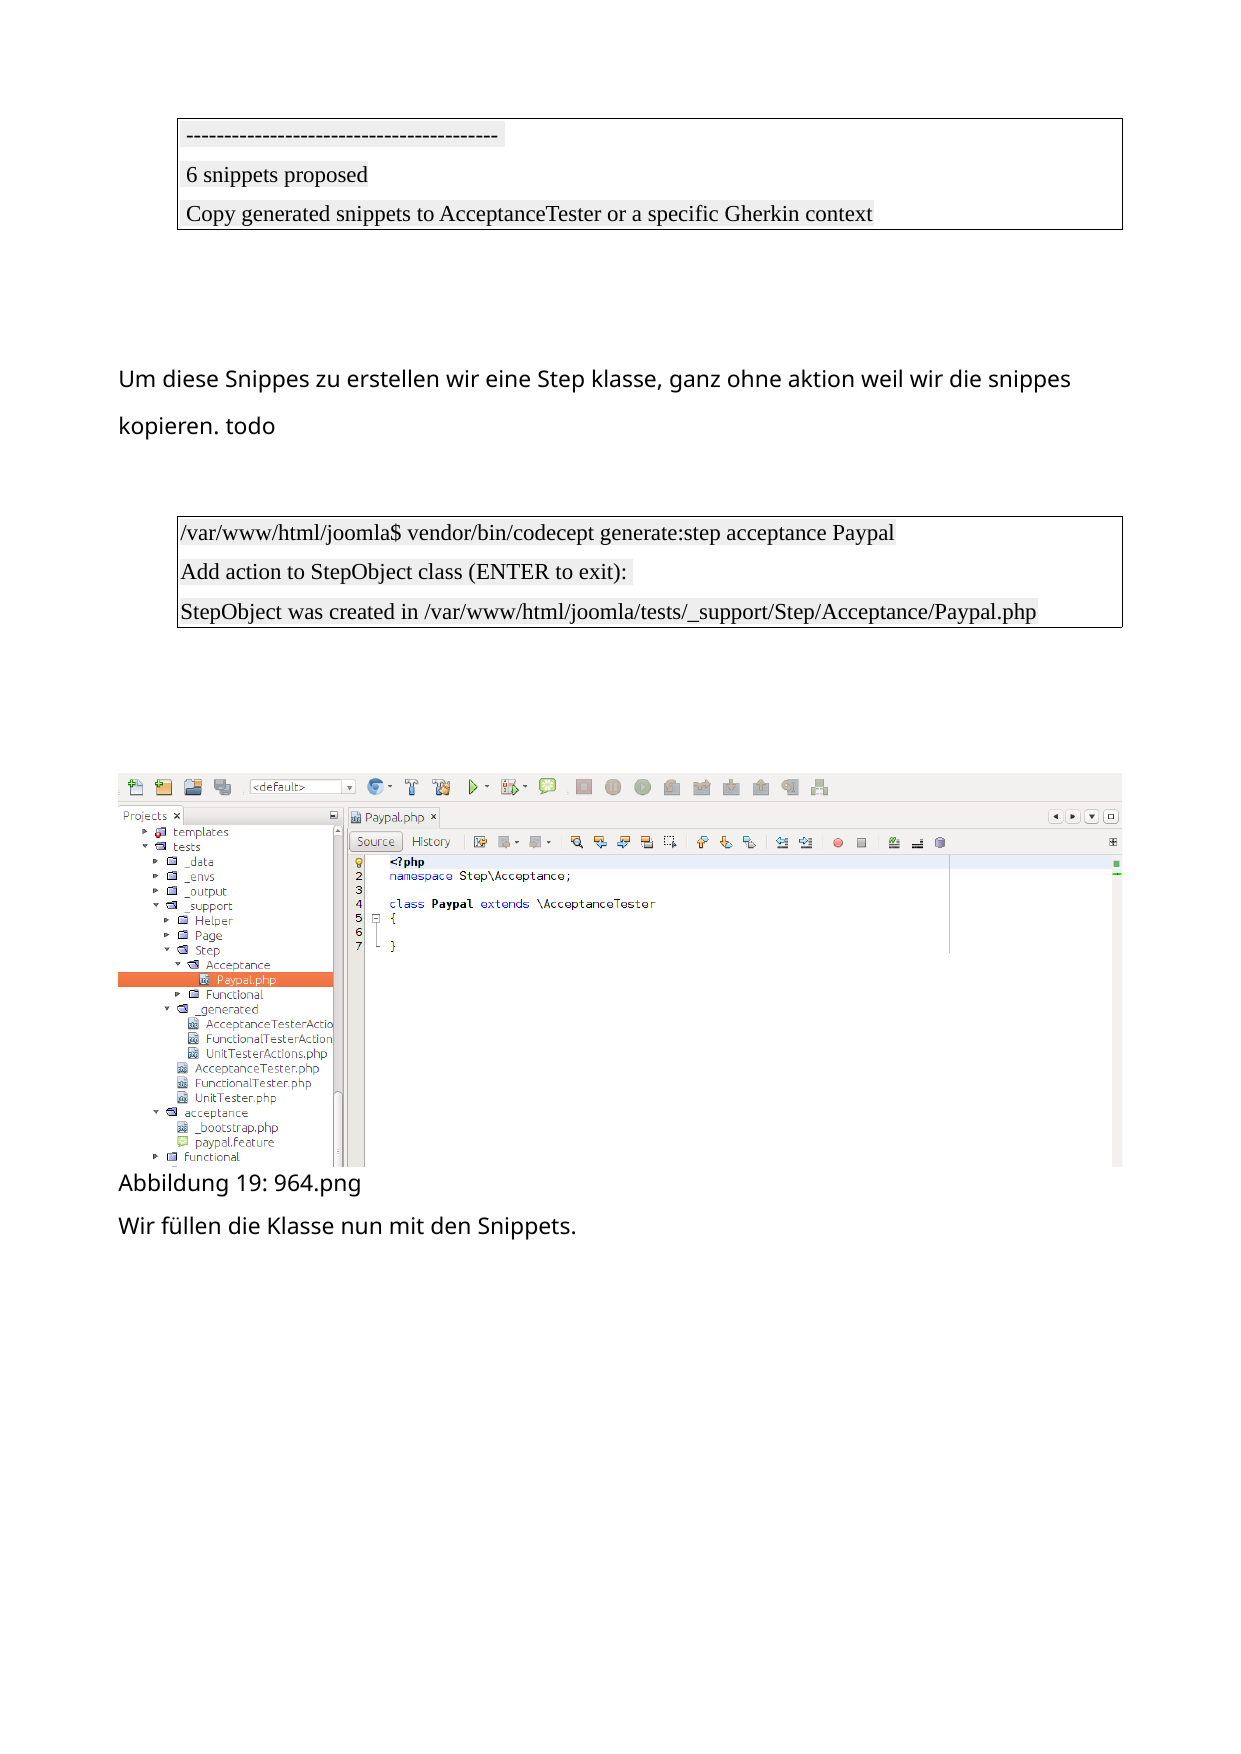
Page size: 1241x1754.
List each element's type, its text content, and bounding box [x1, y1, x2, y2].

text Um diese Snippes zu erstellen wir eine Step klasse, ganz ohne aktion weil wir die snippes kopieren. todo [118, 363, 1122, 441]
picture [118, 773, 1123, 1167]
text /var/www/html/joomla$ vendor/bin/codecept generate:step acceptance Paypal Add action to StepObject class (ENTER to exit): StepObject was created in /var/www/html/joomla/tests/_support/Step/Acceptance/Paypal.php [178, 517, 1122, 627]
text Abbildung 19: 964.png [118, 1167, 1122, 1198]
text Wir füllen die Klasse nun mit den Snippets. [118, 1210, 1122, 1241]
text ----------------------------------------- 6 snippets proposed Copy generated snippets to AcceptanceTester or a specific Gherkin context [178, 119, 1122, 229]
